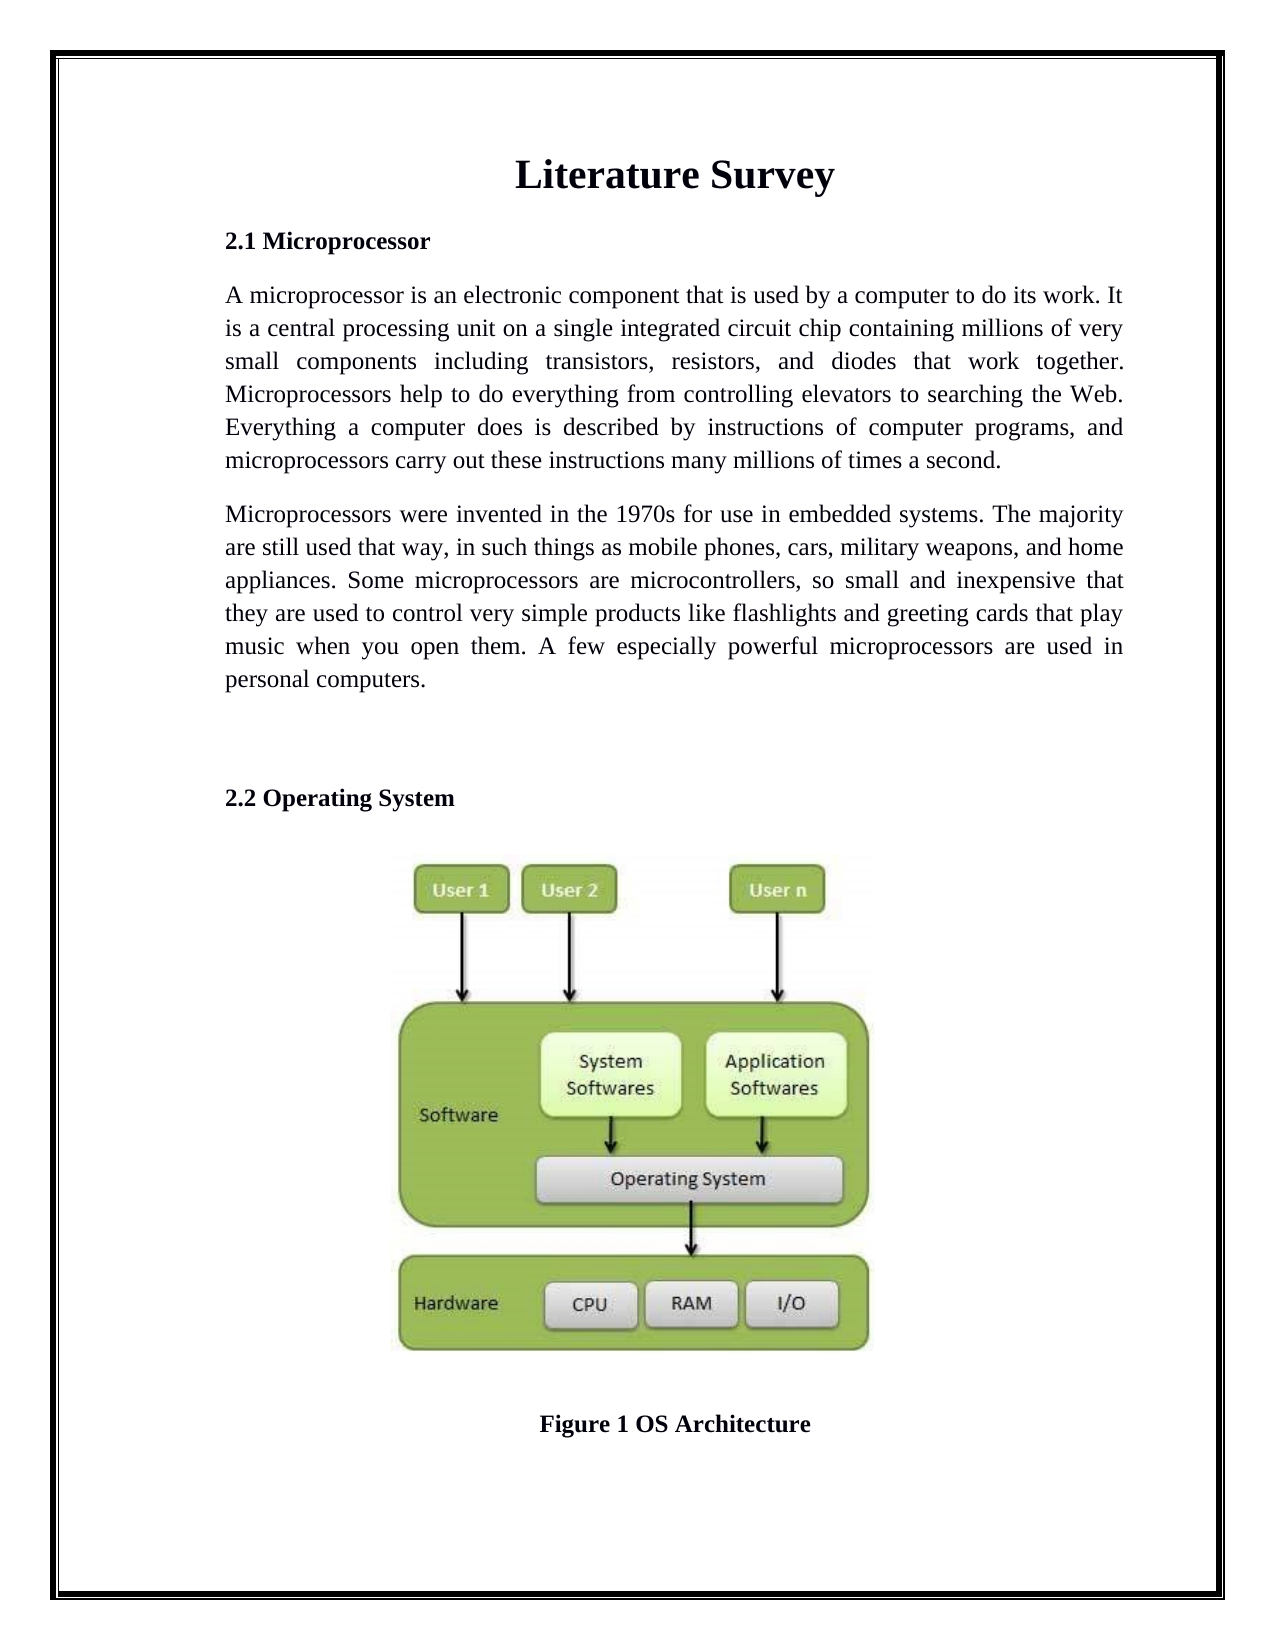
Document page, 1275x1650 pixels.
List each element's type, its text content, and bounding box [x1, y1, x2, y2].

text A microprocessor is an electronic component that is used by a computer to do its work. It is a central processing unit on a single integrated circuit chip containing millions of very small components including transistors, resistors, and diodes that work together. Microprocessors help to do everything from controlling elevators to searching the Web. Everything a computer does is described by instructions of computer programs, and microprocessors carry out these instructions many millions of times a second. [225, 280, 1125, 474]
text 2.1 Microprocessor [225, 226, 1125, 255]
text Microprocessors were invented in the 1970s for use in embedded systems. The majority are still used that way, in such things as mobile phones, cars, military weapons, and home appliances. Some microprocessors are microcontrollers, so small and inexpensive that they are used to control very simple products like flashlights and greeting cards that play music when you open them. A few especially powerful microprocessors are used in personal computers. [225, 499, 1125, 693]
text 2.2 Operating System [225, 783, 1125, 811]
picture [390, 854, 875, 1355]
text Figure 1 OS Architecture [225, 1409, 1125, 1437]
text Literature Survey [225, 150, 1125, 198]
